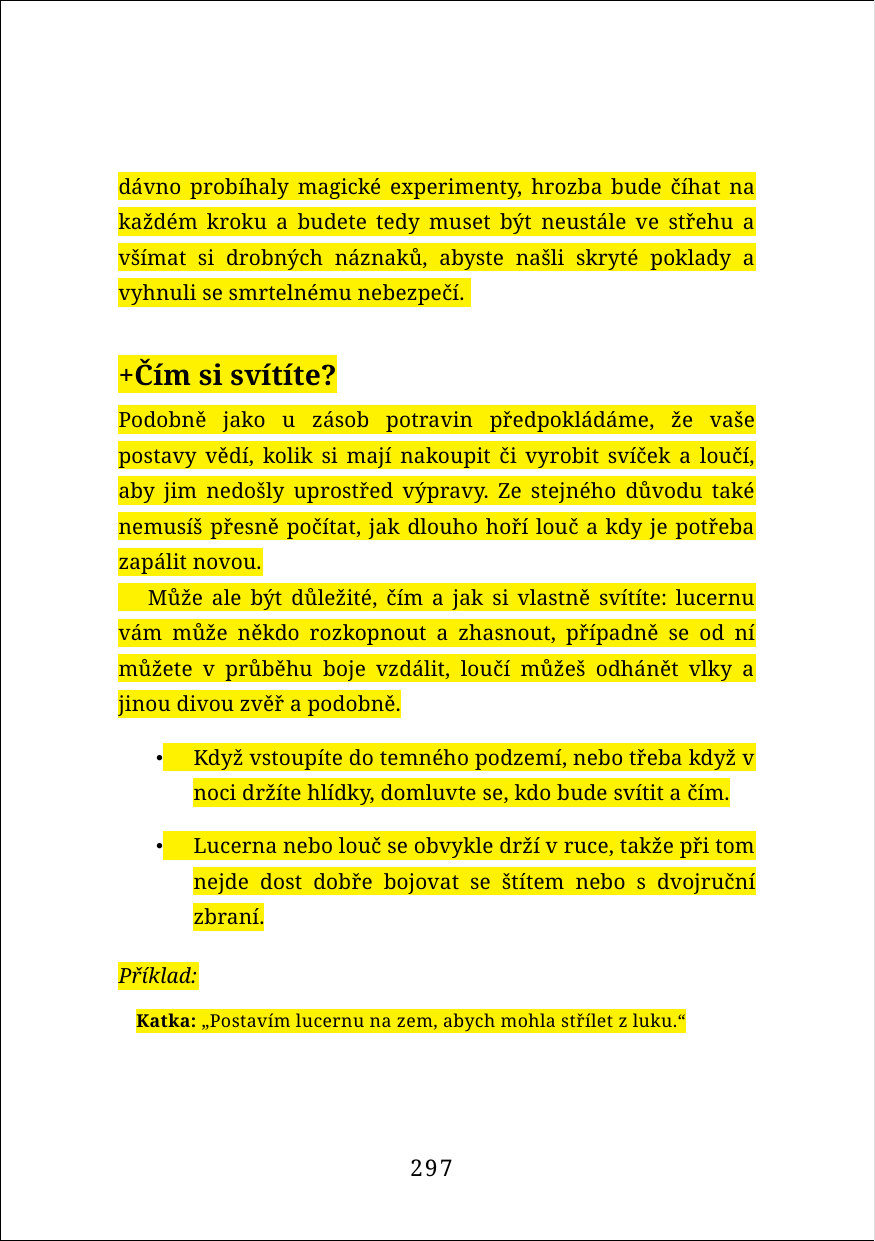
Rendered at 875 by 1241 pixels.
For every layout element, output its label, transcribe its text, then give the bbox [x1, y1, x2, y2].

subtitle +Čím si svítíte? [118, 355, 756, 393]
text Podobně jako u zásob potravin předpokládáme, že vaše postavy vědí, kolik si mají nakoupit či vyrobit svíček a loučí, aby jim nedošly uprostřed výpravy. Ze stejného důvodu také nemusíš přesně počítat, jak dlouho hoří louč a kdy je potřeba zapálit novou. Může ale být důležité, čím a jak si vlastně svítíte: lucernu vám může někdo rozkopnout a zhasnout, případně se od ní můžete v průběhu boje vzdálit, loučí můžeš odhánět vlky a jinou divou zvěř a podobně. [118, 405, 756, 718]
list Když vstoupíte do temného podzemí, nebo třeba když v noci držíte hlídky, domluvte se, kdo bude svítit a čím. [156, 743, 756, 807]
text Příklad: [118, 962, 756, 990]
text Katka: „Postavím lucernu na zem, abych mohla střílet z luku.“ [136, 1009, 756, 1033]
text dávno probíhaly magické experimenty, hrozba bude číhat na každém kroku a budete tedy muset být neustále ve střehu a všímat si drobných náznaků, abyste našli skryté poklady a vyhnuli se smrtelnému nebezpečí. [118, 172, 756, 307]
list Lucerna nebo louč se obvykle drží v ruce, takže při tom nejde dost dobře bojovat se štítem nebo s dvojruční zbraní. [156, 831, 756, 931]
